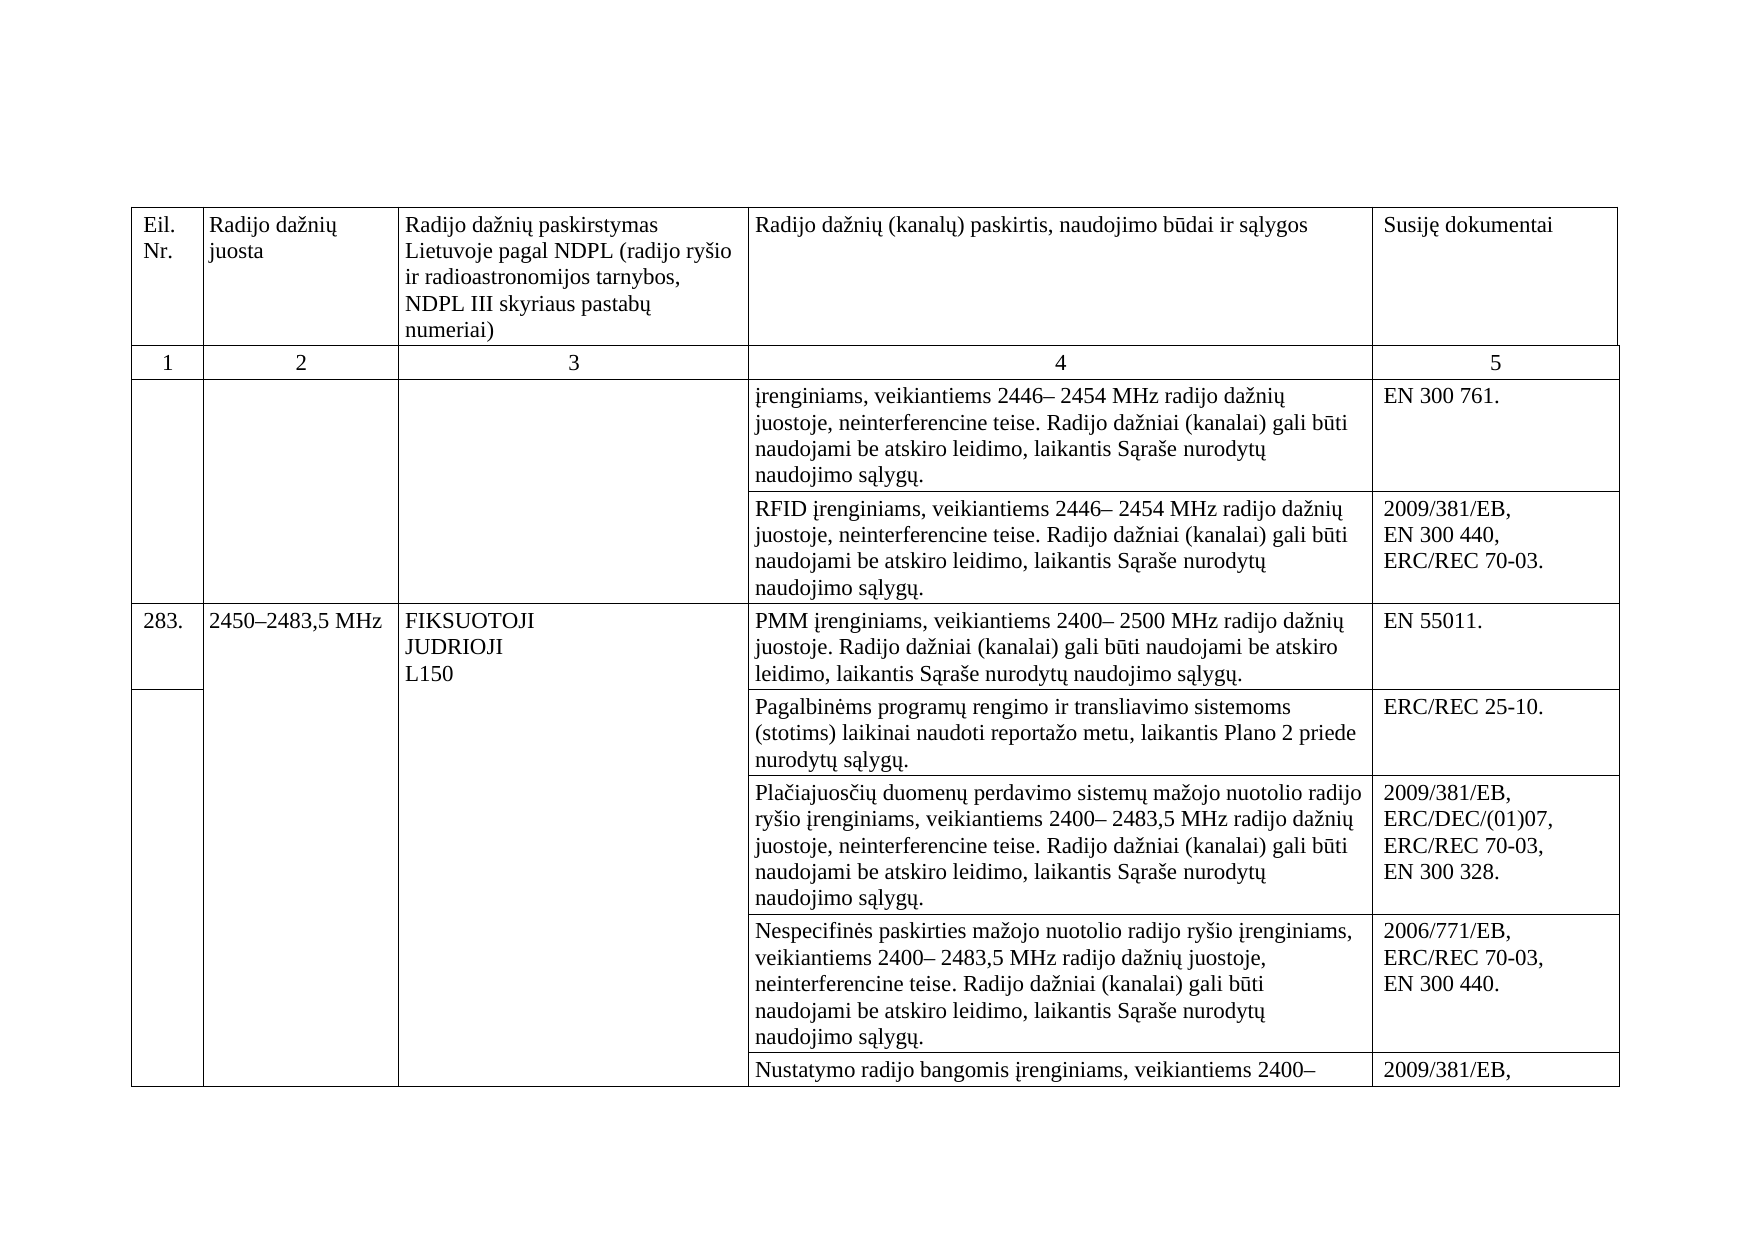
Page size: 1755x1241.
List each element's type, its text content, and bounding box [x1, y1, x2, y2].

table_cell Plačiajuosčių duomenų perdavimo sistemų mažojo nuotolio radijo ryšio įrenginiams, veikiantiems 2400– 2483,5 MHz radijo dažnių juostoje, neinterferencine teise. Radijo dažniai (kanalai) gali būti naudojami be atskiro leidimo, laikantis Sąraše nurodytų naudojimo sąlygų. [749, 776, 1372, 914]
table_header Radijo dažnių juosta [204, 208, 398, 345]
table_cell įrenginiams, veikiantiems 2446– 2454 MHz radijo dažnių juostoje, neinterferencine teise. Radijo dažniai (kanalai) gali būti naudojami be atskiro leidimo, laikantis Sąraše nurodytų naudojimo sąlygų. [749, 380, 1372, 491]
table_cell Pagalbinėms programų rengimo ir transliavimo sistemoms (stotims) laikinai naudoti reportažo metu, laikantis Plano 2 priede nurodytų sąlygų. [749, 690, 1372, 775]
table_cell ERC/REC 25-10. [1373, 690, 1619, 775]
table_cell Nustatymo radijo bangomis įrenginiams, veikiantiems 2400– [749, 1053, 1372, 1086]
table_cell 3 [399, 346, 748, 378]
table_cell 2 [204, 346, 398, 378]
table_cell 2006/771/EB, ERC/REC 70-03, EN 300 440. [1373, 915, 1619, 1052]
table_cell 2009/381/EB, EN 300 440, ERC/REC 70-03. [1373, 492, 1619, 603]
table_cell 1 [132, 346, 203, 378]
table_header Radijo dažnių paskirstymas Lietuvoje pagal NDPL (radijo ryšio ir radioastronomijos tarnybos, NDPL III skyriaus pastabų numeriai) [399, 208, 748, 345]
table_cell [399, 380, 748, 603]
table_header Radijo dažnių (kanalų) paskirtis, naudojimo būdai ir sąlygos [749, 208, 1372, 345]
table_cell Nespecifinės paskirties mažojo nuotolio radijo ryšio įrenginiams, veikiantiems 2400– 2483,5 MHz radijo dažnių juostoje, neinterferencine teise. Radijo dažniai (kanalai) gali būti naudojami be atskiro leidimo, laikantis Sąraše nurodytų naudojimo sąlygų. [749, 915, 1372, 1052]
table_cell 283. [132, 604, 203, 689]
table_cell FIKSUOTOJI JUDRIOJI L150 [399, 604, 748, 1086]
table_cell 2009/381/EB, ERC/DEC/(01)07, ERC/REC 70-03, EN 300 328. [1373, 776, 1619, 914]
table_cell 4 [749, 346, 1372, 378]
table_cell 5 [1373, 346, 1619, 378]
table_cell EN 300 761. [1373, 380, 1619, 491]
table_header Eil. Nr. [132, 208, 203, 345]
table_cell 2009/381/EB, [1373, 1053, 1619, 1086]
table_header Susiję dokumentai [1373, 208, 1617, 345]
table_cell PMM įrenginiams, veikiantiems 2400– 2500 MHz radijo dažnių juostoje. Radijo dažniai (kanalai) gali būti naudojami be atskiro leidimo, laikantis Sąraše nurodytų naudojimo sąlygų. [749, 604, 1372, 689]
table_cell EN 55011. [1373, 604, 1619, 689]
table_cell 2450–2483,5 MHz [204, 604, 398, 1086]
table_cell [204, 380, 398, 603]
table_cell [132, 380, 203, 603]
table_cell [132, 690, 203, 1086]
table_cell RFID įrenginiams, veikiantiems 2446– 2454 MHz radijo dažnių juostoje, neinterferencine teise. Radijo dažniai (kanalai) gali būti naudojami be atskiro leidimo, laikantis Sąraše nurodytų naudojimo sąlygų. [749, 492, 1372, 603]
